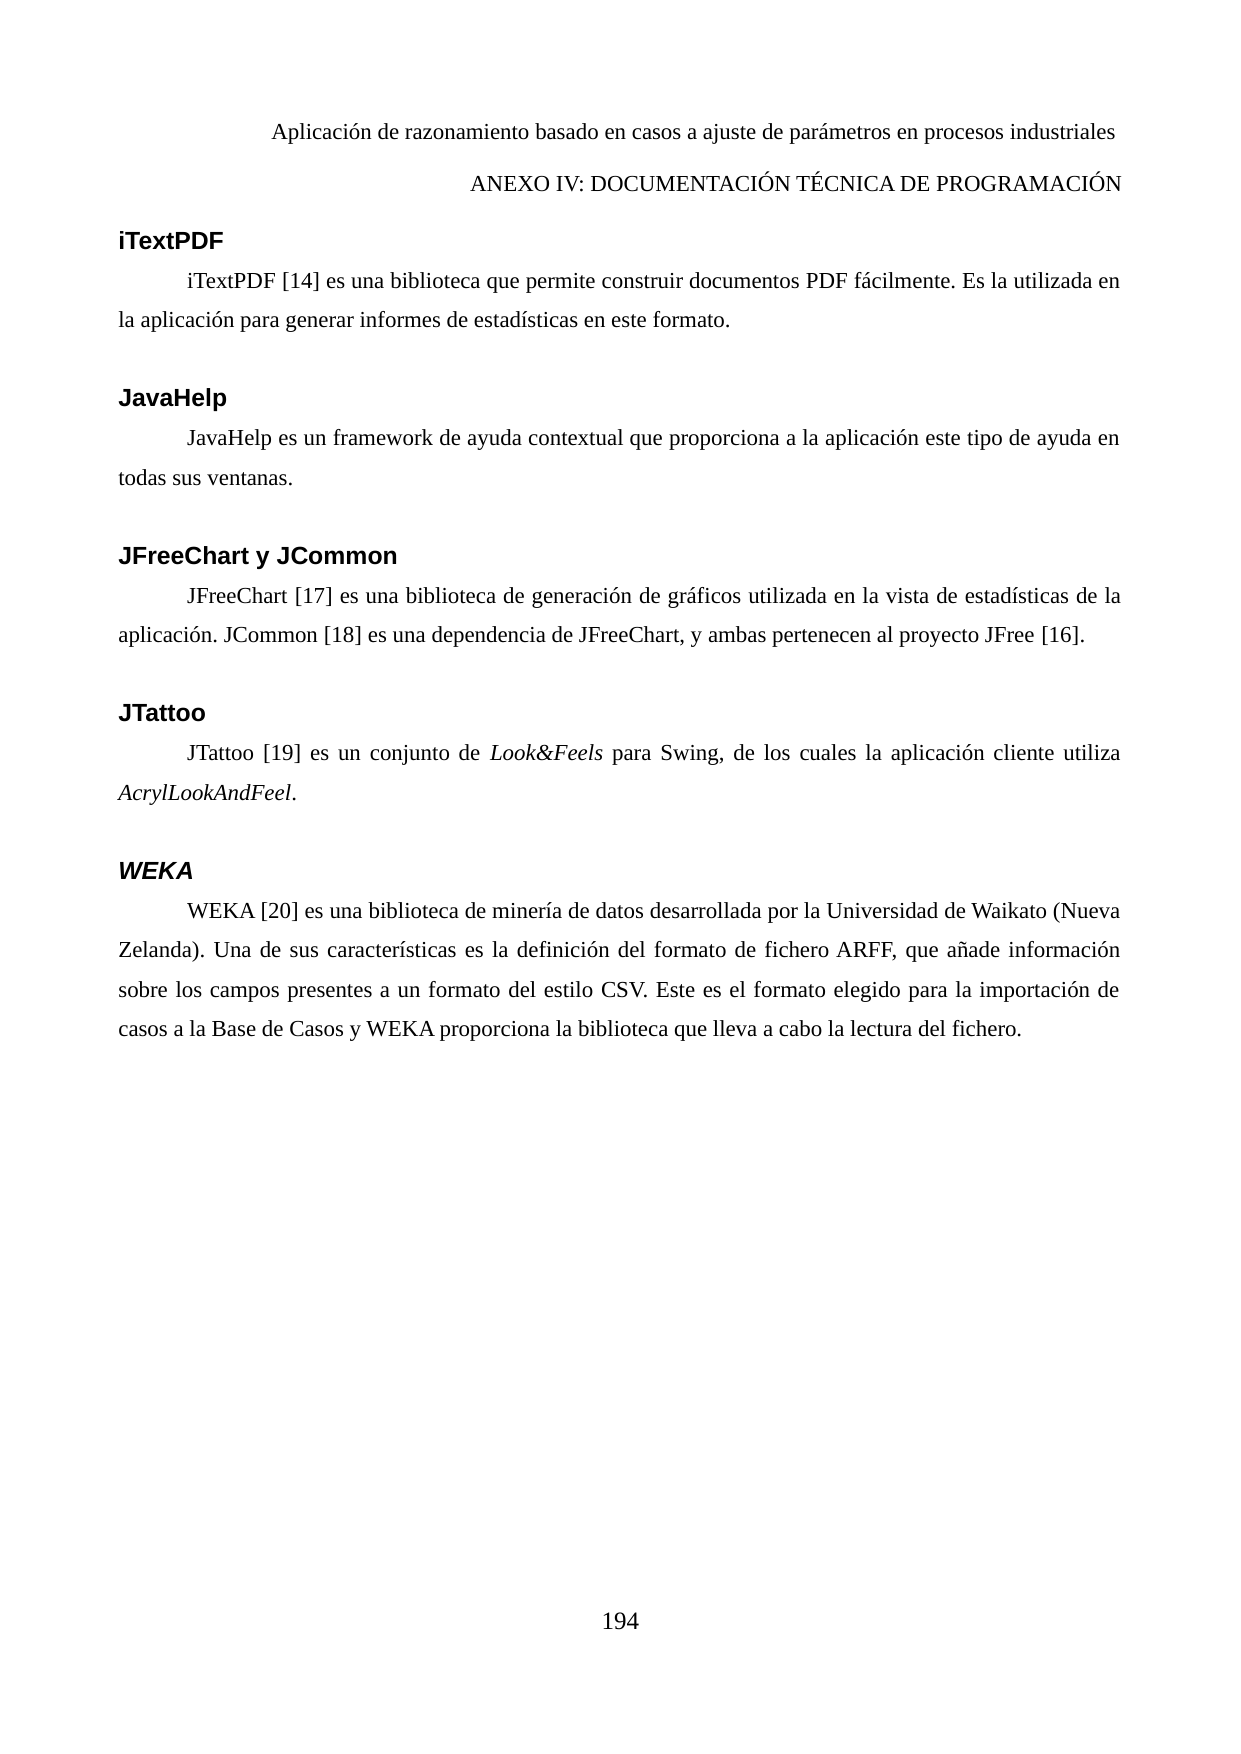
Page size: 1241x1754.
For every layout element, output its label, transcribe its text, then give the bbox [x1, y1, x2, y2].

subtitle JTattoo [118, 698, 1122, 727]
subtitle JavaHelp [118, 383, 1122, 412]
subtitle JFreeChart y JCommon [118, 541, 1122, 569]
subtitle WEKA [118, 856, 1122, 884]
subtitle iTextPDF [118, 226, 1122, 254]
text JTattoo [19] es un conjunto de Look&Feels para Swing, de los cuales la aplicación cliente utiliza AcrylLookAndFeel. [118, 739, 1122, 805]
text iTextPDF [14] es una biblioteca que permite construir documentos PDF fácilmente. Es la utilizada en la aplicación para generar informes de estadísticas en este formato. [118, 267, 1122, 333]
text JavaHelp es un framework de ayuda contextual que proporciona a la aplicación este tipo de ayuda en todas sus ventanas. [118, 424, 1122, 490]
text JFreeChart [17] es una biblioteca de generación de gráficos utilizada en la vista de estadísticas de la aplicación. JCommon [18] es una dependencia de JFreeChart, y ambas pertenecen al proyecto JFree [16]. [118, 582, 1122, 648]
text WEKA [20] es una biblioteca de minería de datos desarrollada por la Universidad de Waikato (Nueva Zelanda). Una de sus características es la definición del formato de fichero ARFF, que añade información sobre los campos presentes a un formato del estilo CSV. Este es el formato elegido para la importación de casos a la Base de Casos y WEKA proporciona la biblioteca que lleva a cabo la lectura del fichero. [118, 897, 1122, 1042]
